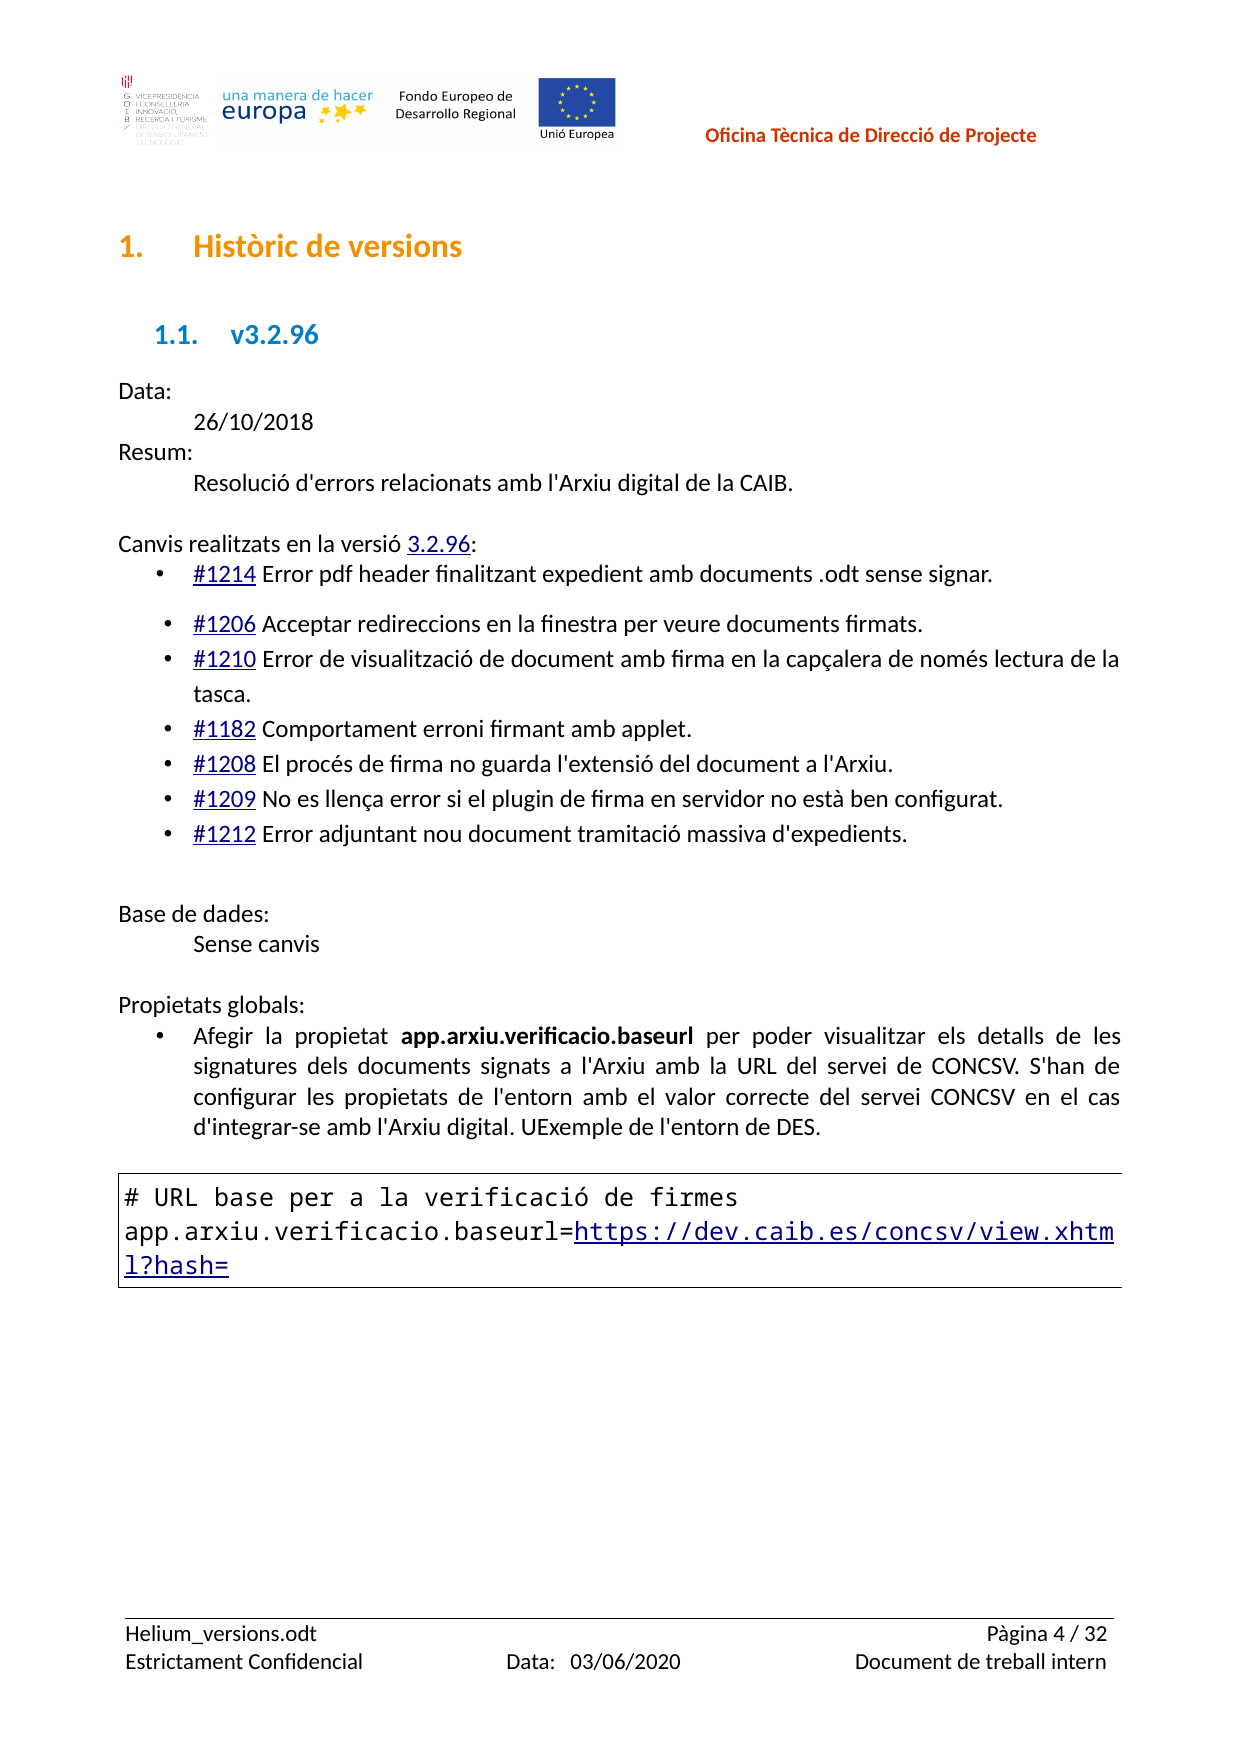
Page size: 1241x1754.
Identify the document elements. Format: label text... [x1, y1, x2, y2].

list #1208 El procés de firma no guarda l'extensió del document a l'Arxiu. [164, 748, 1122, 778]
text Resum: [118, 436, 1122, 467]
picture [219, 73, 621, 147]
list #1212 Error adjuntant nou document tramitació massiva d'expedients. [164, 818, 1122, 848]
text Canvis realitzats en la versió 3.2.96: [118, 528, 1122, 558]
list #1182 Comportament erroni firmant amb applet. [164, 713, 1122, 743]
text Sense canvis [118, 928, 1122, 959]
text Propietats globals: [118, 989, 1122, 1020]
text Data: [118, 375, 1122, 406]
text Base de dades: [118, 898, 1122, 928]
list #1209 No es llença error si el plugin de firma en servidor no està ben configurat. [164, 783, 1122, 813]
picture [118, 73, 213, 147]
list Afegir la propietat app.arxiu.verificacio.baseurl per poder visualitzar els detalls de les signatures dels documents signats a l'Arxiu amb la URL del servei de CONCSV. S'han de configurar les propietats de l'entorn amb el valor correcte del servei CONCSV en el cas d'integrar-se amb l'Arxiu digital. UExemple de l'entorn de DES. [156, 1020, 1122, 1142]
list #1214 Error pdf header finalitzant expedient amb documents .odt sense signar. [156, 558, 1122, 589]
table_header # URL base per a la verificació de firmes app.arxiu.verificacio.baseurl=https://dev.caib.es/concsv/view.xhtml?hash= [119, 1174, 1122, 1287]
text Resolució d'errors relacionats amb l'Arxiu digital de la CAIB. [118, 467, 1122, 497]
text 26/10/2018 [118, 406, 1122, 436]
subtitle v3.2.96 [153, 316, 1122, 351]
list #1210 Error de visualització de document amb firma en la capçalera de només lectura de la tasca. [164, 643, 1122, 708]
list #1206 Acceptar redireccions en la finestra per veure documents firmats. [164, 608, 1122, 638]
subtitle Històric de versions [118, 225, 1122, 266]
